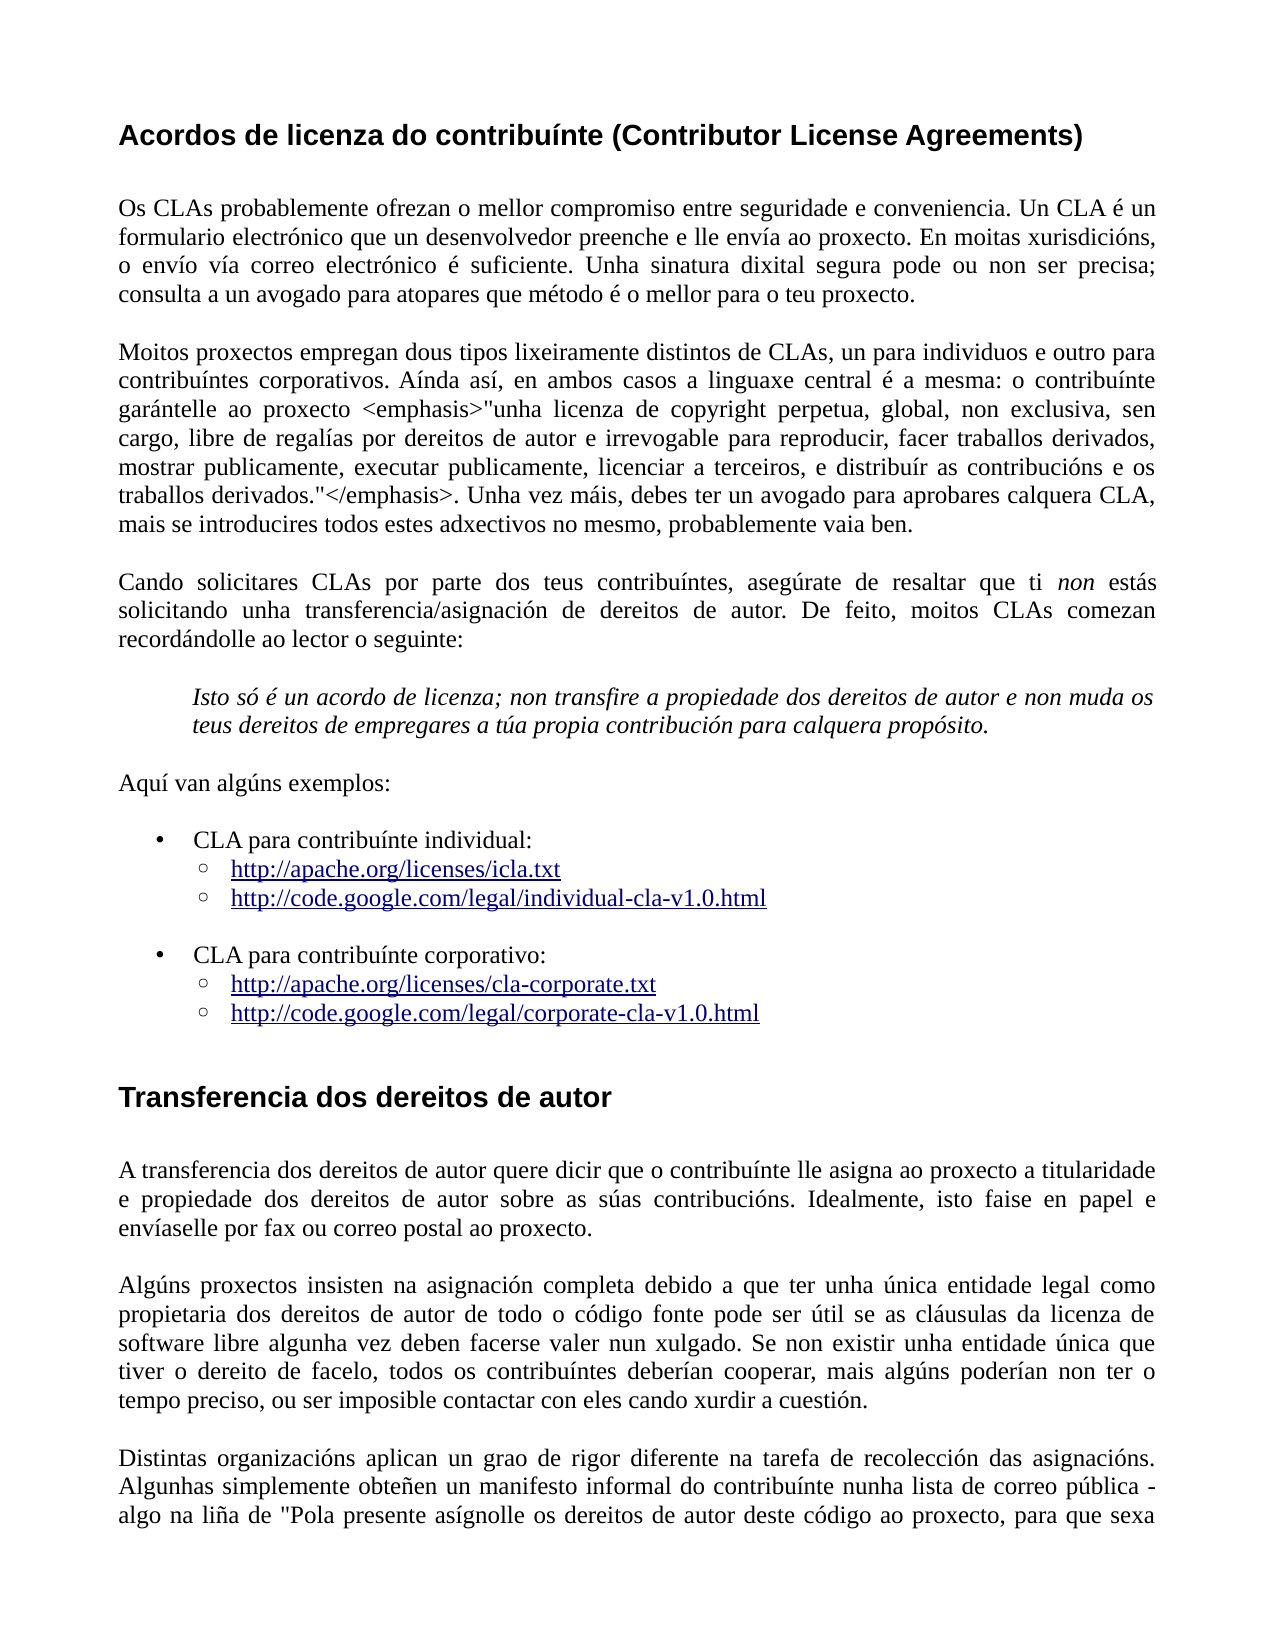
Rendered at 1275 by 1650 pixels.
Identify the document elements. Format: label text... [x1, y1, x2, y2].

list http://code.google.com/legal/individual-cla-v1.0.html [193, 883, 1157, 912]
list CLA para contribuínte corporativo: [156, 940, 1157, 969]
subtitle Acordos de licenza do contribuínte (Contributor License Agreements) [118, 118, 1157, 152]
text Algúns proxectos insisten na asignación completa debido a que ter unha única entidade legal como propietaria dos dereitos de autor de todo o código fonte pode ser útil se as cláusulas da licenza de software libre algunha vez deben facerse valer nun xulgado. Se non existir unha entidade única que tiver o dereito de facelo, todos os contribuíntes deberían cooperar, mais algúns poderían non ter o tempo preciso, ou ser imposible contactar con eles cando xurdir a cuestión. [118, 1270, 1157, 1414]
text Cando solicitares CLAs por parte dos teus contribuíntes, asegúrate de resaltar que ti non estás solicitando unha transferencia/asignación de dereitos de autor. De feito, moitos CLAs comezan recordándolle ao lector o seguinte: [118, 567, 1157, 653]
list http://code.google.com/legal/corporate-cla-v1.0.html [193, 998, 1157, 1027]
list http://apache.org/licenses/icla.txt [193, 854, 1157, 883]
list http://apache.org/licenses/cla-corporate.txt [193, 969, 1157, 998]
text A transferencia dos dereitos de autor quere dicir que o contribuínte lle asigna ao proxecto a titularidade e propiedade dos dereitos de autor sobre as súas contribucións. Idealmente, isto faise en papel e envíaselle por fax ou correo postal ao proxecto. [118, 1155, 1157, 1241]
text Isto só é un acordo de licenza; non transfire a propiedade dos dereitos de autor e non muda os teus dereitos de empregares a túa propia contribución para calquera propósito. [192, 682, 1157, 739]
text Distintas organizacións aplican un grao de rigor diferente na tarefa de recolección das asignacións. Algunhas simplemente obteñen un manifesto informal do contribuínte nunha lista de correo pública -algo na liña de "Pola presente asígnolle os dereitos de autor deste código ao proxecto, para que sexa [118, 1443, 1157, 1529]
text Aquí van algúns exemplos: [118, 768, 1157, 797]
text Os CLAs probablemente ofrezan o mellor compromiso entre seguridade e conveniencia. Un CLA é un formulario electrónico que un desenvolvedor preenche e lle envía ao proxecto. En moitas xurisdicións, o envío vía correo electrónico é suficiente. Unha sinatura dixital segura pode ou non ser precisa; consulta a un avogado para atopares que método é o mellor para o teu proxecto. [118, 193, 1157, 308]
list CLA para contribuínte individual: [156, 825, 1157, 854]
text Moitos proxectos empregan dous tipos lixeiramente distintos de CLAs, un para individuos e outro para contribuíntes corporativos. Aínda así, en ambos casos a linguaxe central é a mesma: o contribuínte garántelle ao proxecto <emphasis>"unha licenza de copyright perpetua, global, non exclusiva, sen cargo, libre de regalías por dereitos de autor e irrevogable para reproducir, facer traballos derivados, mostrar publicamente, executar publicamente, licenciar a terceiros, e distribuír as contribucións e os traballos derivados."</emphasis>. Unha vez máis, debes ter un avogado para aprobares calquera CLA, mais se introducires todos estes adxectivos no mesmo, probablemente vaia ben. [118, 337, 1157, 538]
subtitle Transferencia dos dereitos de autor [118, 1080, 1157, 1114]
